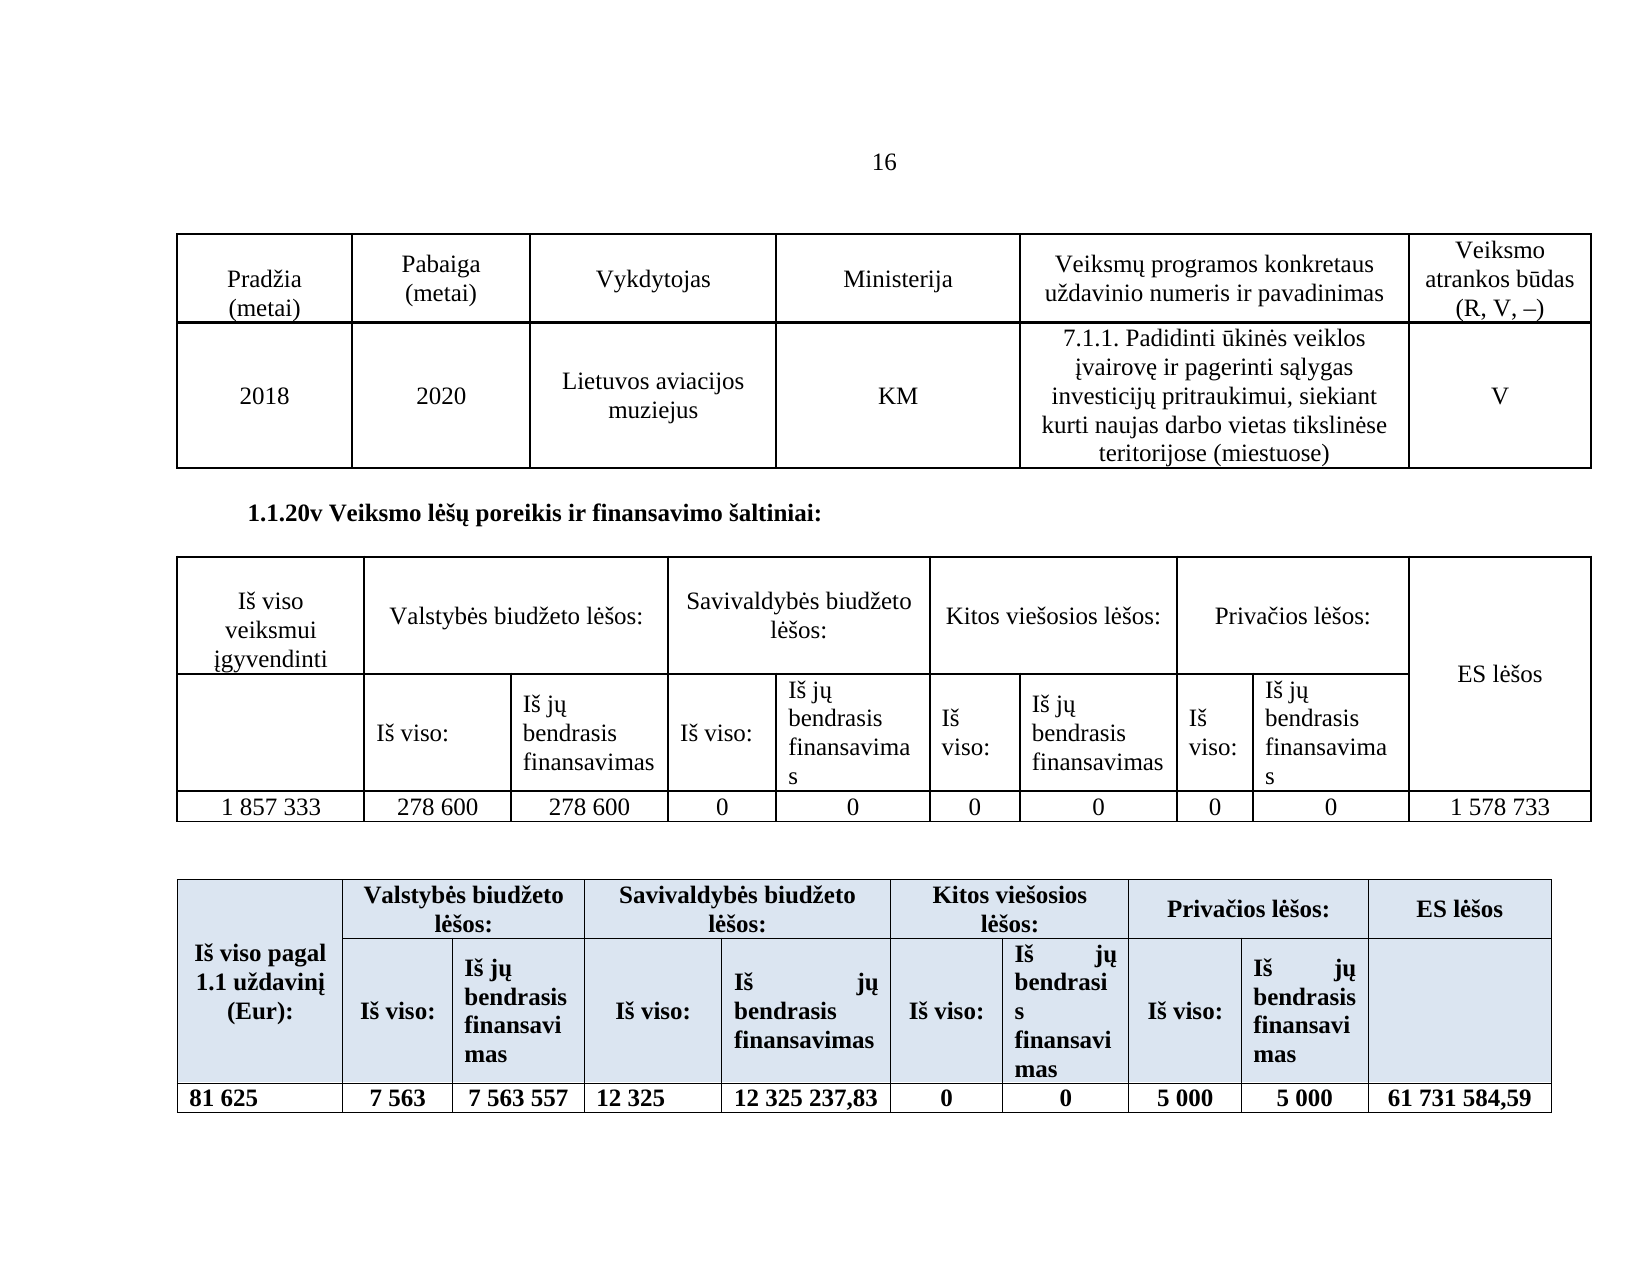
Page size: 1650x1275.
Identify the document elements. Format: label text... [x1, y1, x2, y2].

table_cell 0 [891, 1084, 1002, 1112]
table_cell 1 578 733 [1410, 792, 1590, 821]
table_cell [1552, 1083, 1564, 1112]
table_cell 7 563 [343, 1084, 452, 1112]
table_header [837, 850, 948, 879]
table_cell 0 [1178, 792, 1252, 821]
table_cell Savivaldybės biudžeto lėšos: [585, 880, 890, 938]
table_header [343, 850, 811, 879]
table_cell [1564, 879, 1591, 938]
table_cell 12 325 [585, 1084, 721, 1112]
table_cell Iš viso: [1178, 675, 1252, 790]
table_cell Iš jų bendrasis finansavimas [512, 675, 667, 790]
table_cell 7.1.1. Padidinti ūkinės veiklos įvairovę ir pagerinti sąlygas investicijų pritraukimui, siekiant kurti naujas darbo vietas tikslinėse teritorijose (miestuose) [1021, 324, 1408, 467]
table_header [1521, 850, 1564, 879]
table_cell 278 600 [365, 792, 510, 821]
table_header [948, 850, 1014, 879]
table_cell Iš jų bendrasis finansavimas [1242, 939, 1368, 1082]
table_cell 2020 [353, 324, 529, 467]
table_cell Privačios lėšos: [1178, 558, 1408, 673]
table_cell Savivaldybės biudžeto lėšos: [669, 558, 929, 673]
table_header [1564, 850, 1591, 879]
table_cell 7 563 557 [453, 1084, 584, 1112]
table_cell 278 600 [512, 792, 667, 821]
table_cell [1564, 938, 1591, 1082]
table_cell 0 [1021, 792, 1176, 821]
table_header Veiksmų programos konkretaus uždavinio numeris ir pavadinimas [1021, 235, 1408, 321]
table_header Vykdytojas [531, 235, 775, 321]
table_cell Iš viso pagal 1.1 uždavinį (Eur): [178, 880, 342, 1082]
table_cell 1.1.20v Veiksmo lėšų poreikis ir finansavimo šaltiniai: [177, 469, 1591, 556]
table_header Veiksmo atrankos būdas (R, V, –) [1410, 235, 1590, 321]
table_cell KM [777, 324, 1019, 467]
table_header Pradžia (metai) [178, 235, 351, 321]
table_cell [1552, 879, 1564, 938]
table_cell Kitos viešosios lėšos: [891, 880, 1128, 938]
table_cell ES lėšos [1369, 880, 1551, 938]
table_header [177, 850, 203, 879]
table_header Ministerija [777, 235, 1019, 321]
table_header [1014, 850, 1040, 879]
table_cell 2018 [178, 324, 351, 467]
table_cell 0 [669, 792, 775, 821]
table_header [1040, 850, 1179, 879]
table_cell V [1410, 324, 1590, 467]
table_cell Iš viso: [365, 675, 510, 790]
table_cell 61 731 584,59 [1369, 1084, 1551, 1112]
table_cell 5 000 [1129, 1084, 1241, 1112]
table_header Pabaiga (metai) [353, 235, 529, 321]
table_cell Iš viso: [669, 675, 775, 790]
table_header [1377, 850, 1408, 879]
table_cell ES lėšos [1410, 558, 1590, 790]
table_cell 5 000 [1242, 1084, 1368, 1112]
table_cell 0 [777, 792, 929, 821]
table_cell Iš jų bendrasis finansavimas [1254, 675, 1408, 790]
table_cell Iš viso: [1129, 939, 1241, 1082]
table_cell 0 [1003, 1084, 1128, 1112]
table_cell Iš viso: [891, 939, 1002, 1082]
table_cell 0 [931, 792, 1019, 821]
table_header [203, 850, 343, 879]
table_cell Kitos viešosios lėšos: [931, 558, 1176, 673]
table_cell [1564, 1083, 1591, 1112]
table_cell [178, 675, 363, 790]
table_cell Valstybės biudžeto lėšos: [365, 558, 667, 673]
table_cell 0 [1254, 792, 1408, 821]
table_header [1408, 850, 1521, 879]
table_header [1179, 850, 1206, 879]
table_cell Iš jų bendrasis finansavimas [777, 675, 929, 790]
table_cell Privačios lėšos: [1129, 880, 1368, 938]
table_cell Iš jų bendrasis finansavimas [722, 939, 890, 1082]
table_cell Iš viso: [343, 939, 452, 1082]
table_cell Valstybės biudžeto lėšos: [343, 880, 584, 938]
table_cell Iš jų bendrasis finansavimas [1021, 675, 1176, 790]
table_cell 12 325 237,83 [722, 1084, 890, 1112]
table_cell 81 625 [178, 1084, 342, 1112]
table_cell Iš jų bendrasis finansavimas [1003, 939, 1128, 1082]
table_cell [1552, 938, 1564, 1082]
table_header [811, 850, 837, 879]
table_cell Iš jų bendrasis finansavimas [453, 939, 584, 1082]
table_cell Iš viso: [931, 675, 1019, 790]
table_header [1206, 850, 1269, 879]
table_cell [1369, 939, 1551, 1082]
table_header [1269, 850, 1377, 879]
table_cell 1 857 333 [178, 792, 363, 821]
table_cell Iš viso veiksmui įgyvendinti [178, 558, 363, 673]
table_cell Iš viso: [585, 939, 721, 1082]
table_cell Lietuvos aviacijos muziejus [531, 324, 775, 467]
